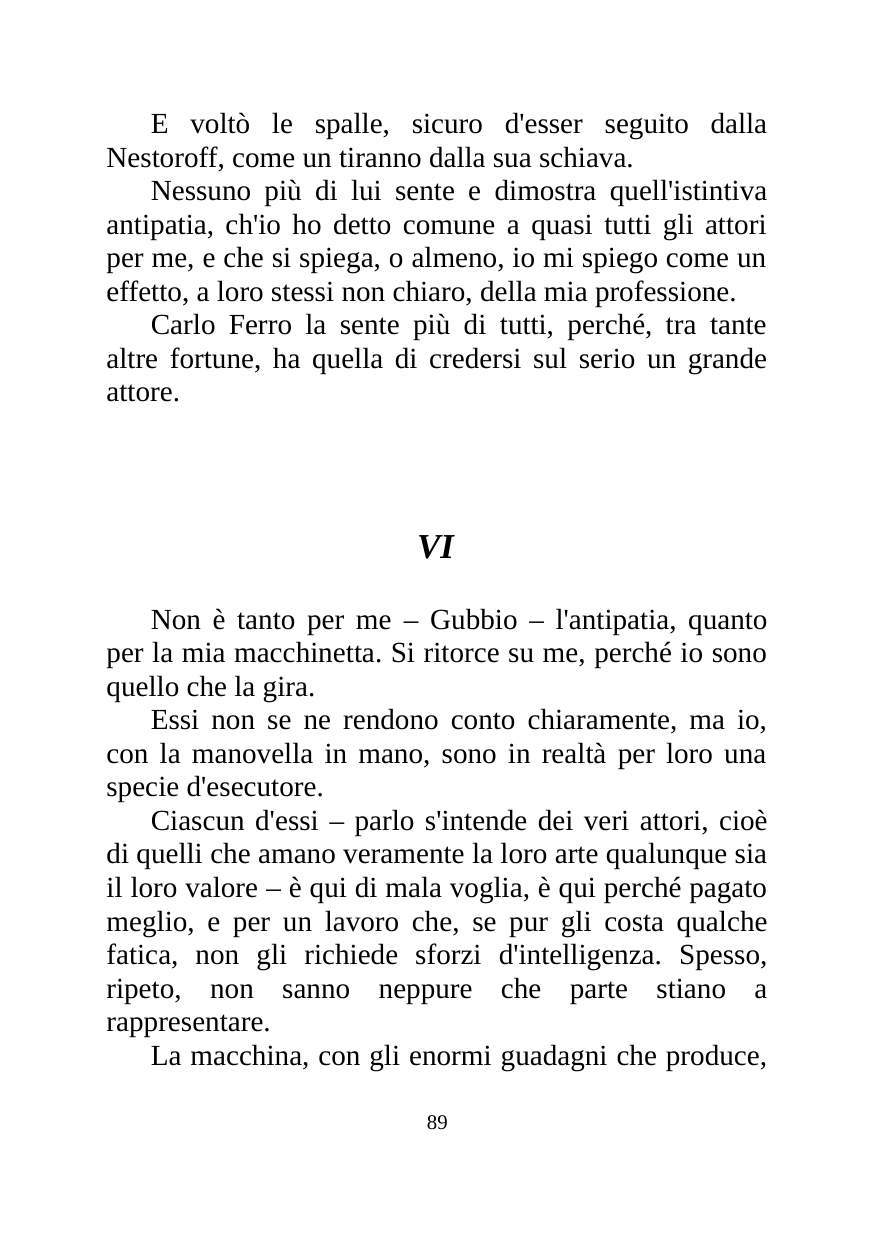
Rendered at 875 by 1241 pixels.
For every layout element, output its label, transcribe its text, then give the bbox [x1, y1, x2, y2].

text Essi non se ne rendono conto chiaramente, ma io, con la manovella in mano, sono in realtà per loro una specie d'esecutore. [106, 702, 768, 803]
text Non è tanto per me – Gubbio – l'antipatia, quanto per la mia macchinetta. Si ritorce su me, perché io sono quello che la gira. [106, 602, 768, 702]
subtitle VI [106, 526, 768, 566]
text Nessuno più di lui sente e dimostra quell'istintiva antipatia, ch'io ho detto comune a quasi tutti gli attori per me, e che si spiega, o almeno, io mi spiego come un effetto, a loro stessi non chiaro, della mia professione. [106, 173, 768, 307]
text Ciascun d'essi – parlo s'intende dei veri attori, cioè di quelli che amano veramente la loro arte qualunque sia il loro valore – è qui di mala voglia, è qui perché pagato meglio, e per un lavoro che, se pur gli costa qualche fatica, non gli richiede sforzi d'intelligenza. Spesso, ripeto, non sanno neppure che parte stiano a rappresentare. [106, 803, 768, 1038]
text La macchina, con gli enormi guadagni che produce, [106, 1038, 768, 1071]
text Carlo Ferro la sente più di tutti, perché, tra tante altre fortune, ha quella di credersi sul serio un grande attore. [106, 307, 768, 408]
text E voltò le spalle, sicuro d'esser seguito dalla Nestoroff, come un tiranno dalla sua schiava. [106, 106, 768, 173]
